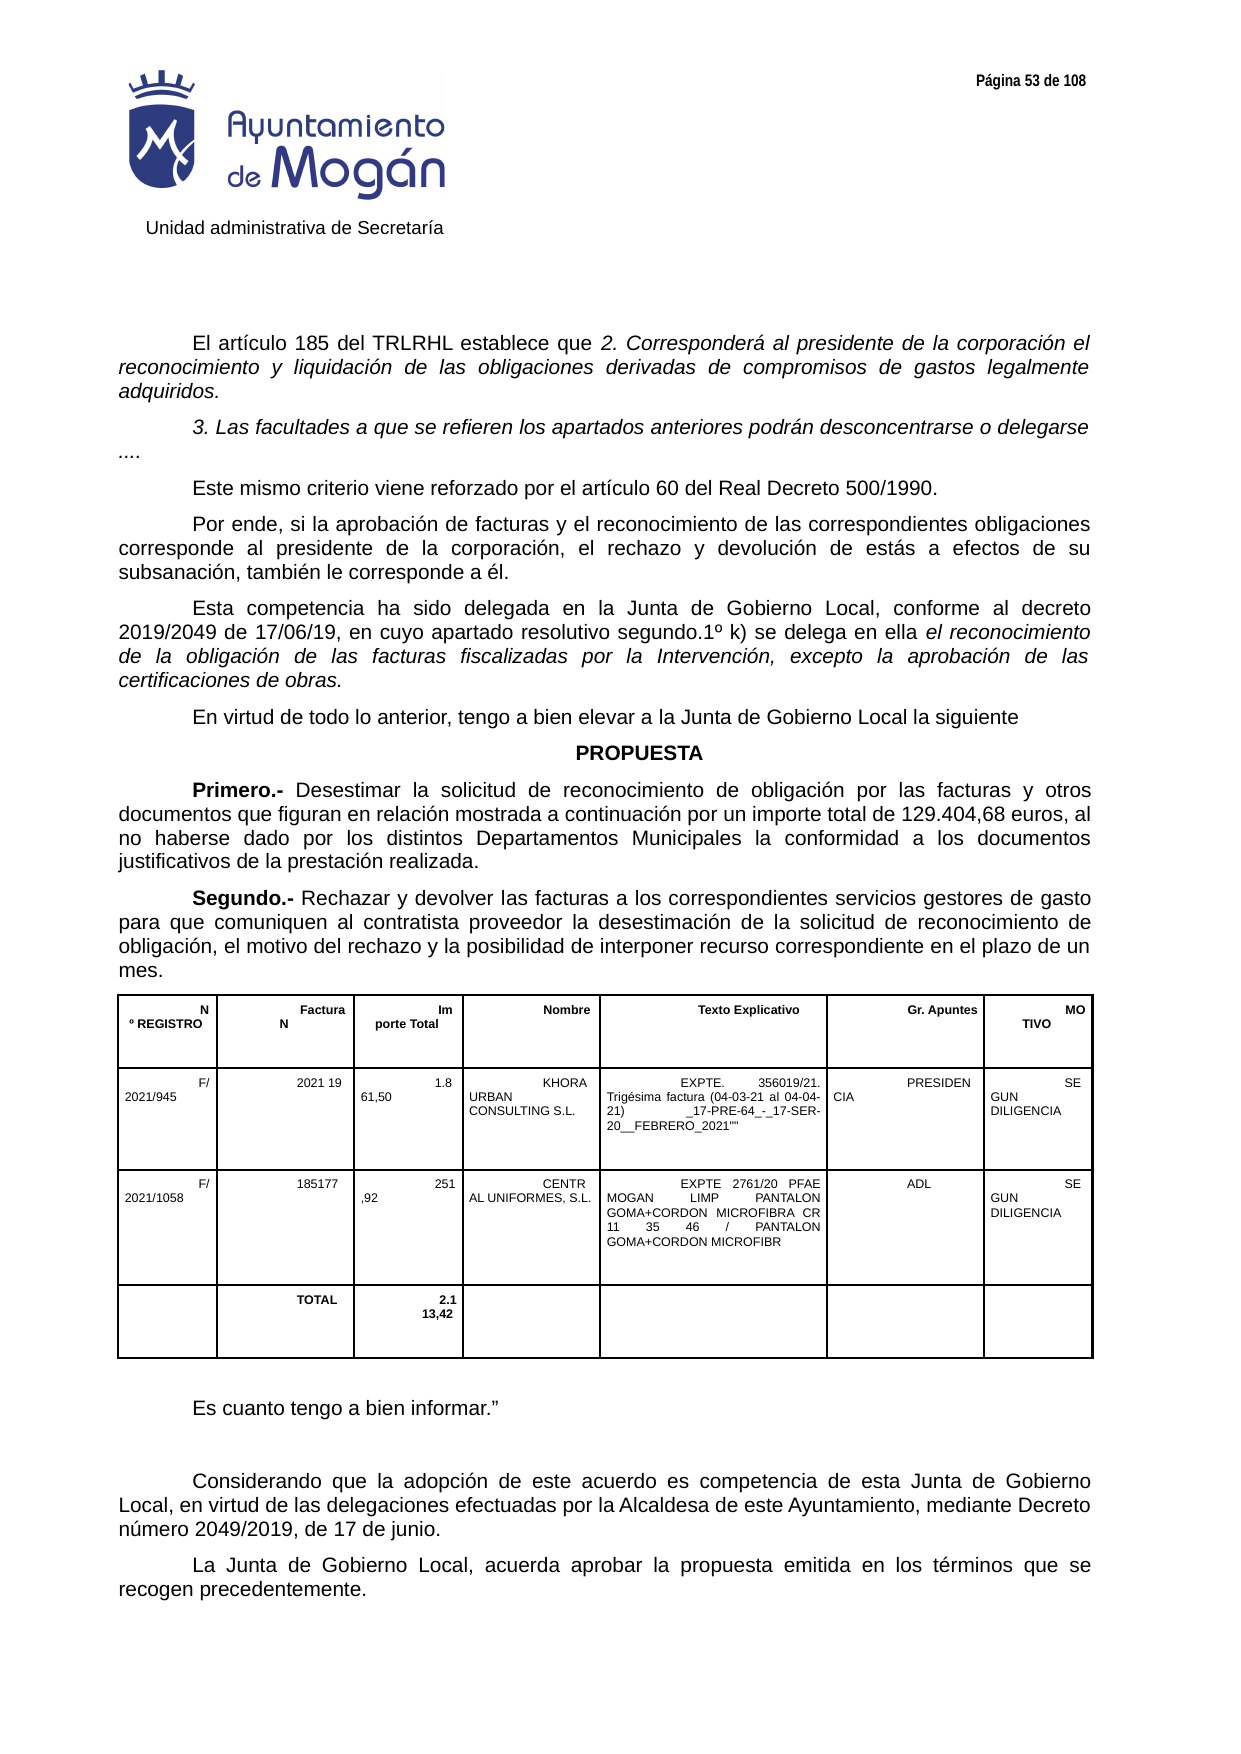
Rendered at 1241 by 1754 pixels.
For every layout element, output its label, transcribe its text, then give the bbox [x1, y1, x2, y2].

table_header Factura N [218, 996, 353, 1067]
text 3. Las facultades a que se refieren los apartados anteriores podrán desconcentrarse o delegarse .... [118, 415, 1092, 463]
table_cell 2.113,42 [355, 1286, 462, 1357]
text El artículo 185 del TRLRHL establece que 2. Corresponderá al presidente de la corporación el reconocimiento y liquidación de las obligaciones derivadas de compromisos de gastos legalmente adquiridos. [118, 331, 1092, 402]
table_cell [601, 1286, 826, 1357]
text En virtud de todo lo anterior, tengo a bien elevar a la Junta de Gobierno Local la siguiente [118, 704, 1092, 728]
text Considerando que la adopción de este acuerdo es competencia de esta Junta de Gobierno Local, en virtud de las delegaciones efectuadas por la Alcaldesa de este Ayuntamiento, mediante Decreto número 2049/2019, de 17 de junio. [118, 1469, 1092, 1541]
text PROPUESTA [118, 741, 1092, 765]
table_cell [119, 1286, 216, 1357]
table_cell [464, 1286, 599, 1357]
table_cell ADL [828, 1171, 983, 1284]
text Es cuanto tengo a bien informar.” [118, 1396, 1092, 1420]
table_header Importe Total [355, 996, 462, 1067]
table_header Nombre [464, 996, 599, 1067]
text La Junta de Gobierno Local, acuerda aprobar la propuesta emitida en los términos que se recogen precedentemente. [118, 1553, 1092, 1601]
text Esta competencia ha sido delegada en la Junta de Gobierno Local, conforme al decreto 2019/2049 de 17/06/19, en cuyo apartado resolutivo segundo.1º k) se delega en ella el reconocimiento de la obligación de las facturas fiscalizadas por la Intervención, excepto la aprobación de las certificaciones de obras. [118, 596, 1092, 692]
table_cell 2021 19 [218, 1069, 353, 1168]
text Segundo.- Rechazar y devolver las facturas a los correspondientes servicios gestores de gasto para que comuniquen al contratista proveedor la desestimación de la solicitud de reconocimiento de obligación, el motivo del rechazo y la posibilidad de interponer recurso correspondiente en el plazo de un mes. [118, 886, 1092, 982]
table_cell CENTRAL UNIFORMES, S.L. [464, 1171, 599, 1284]
table_cell F/2021/1058 [119, 1171, 216, 1284]
table_cell F/2021/945 [119, 1069, 216, 1168]
table_cell [828, 1286, 983, 1357]
table_cell 185177 [218, 1171, 353, 1284]
picture [128, 70, 445, 206]
table_cell EXPTE. 356019/21. Trigésima factura (04-03-21 al 04-04-21) _17-PRE-64_-_17-SER-20__FEBRERO_2021"" [601, 1069, 826, 1168]
text Este mismo criterio viene reforzado por el artículo 60 del Real Decreto 500/1990. [118, 475, 1092, 499]
table_header MOTIVO [985, 996, 1091, 1067]
table_cell SEGUN DILIGENCIA [985, 1069, 1091, 1168]
table_header Gr. Apuntes [828, 996, 983, 1067]
table_header Nº REGISTRO [119, 996, 216, 1067]
table_cell [985, 1286, 1091, 1357]
table_cell SEGUN DILIGENCIA [985, 1171, 1091, 1284]
table_cell 1.861,50 [355, 1069, 462, 1168]
text Primero.- Desestimar la solicitud de reconocimiento de obligación por las facturas y otros documentos que figuran en relación mostrada a continuación por un importe total de 129.404,68 euros, al no haberse dado por los distintos Departamentos Municipales la conformidad a los documentos justificativos de la prestación realizada. [118, 777, 1092, 873]
table_cell EXPTE 2761/20 PFAE MOGAN LIMP PANTALON GOMA+CORDON MICROFIBRA CR 11 35 46 / PANTALON GOMA+CORDON MICROFIBR [601, 1171, 826, 1284]
table_cell 251,92 [355, 1171, 462, 1284]
table_cell TOTAL [218, 1286, 353, 1357]
table_header Texto Explicativo [601, 996, 826, 1067]
table_cell KHORA URBAN CONSULTING S.L. [464, 1069, 599, 1168]
table_cell PRESIDENCIA [828, 1069, 983, 1168]
text Por ende, si la aprobación de facturas y el reconocimiento de las correspondientes obligaciones corresponde al presidente de la corporación, el rechazo y devolución de estás a efectos de su subsanación, también le corresponde a él. [118, 512, 1092, 584]
